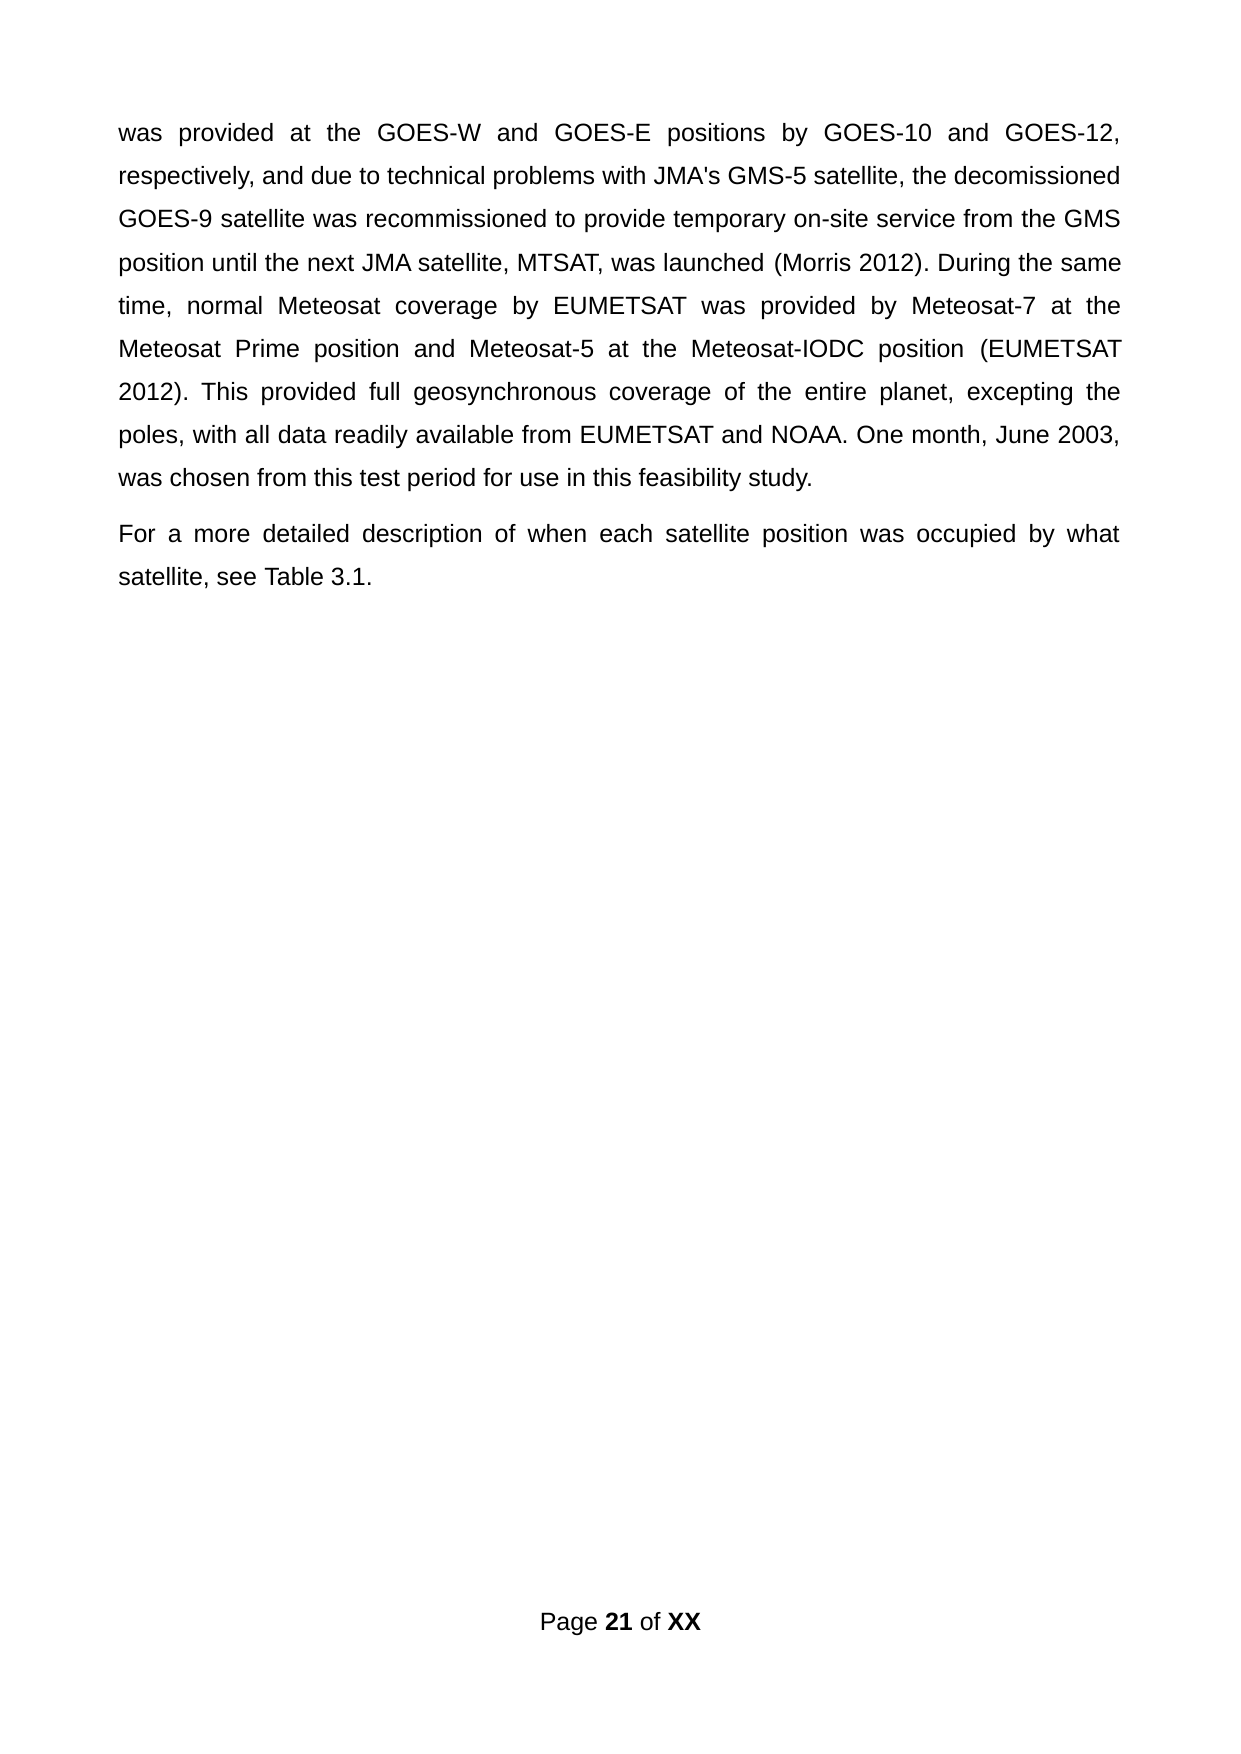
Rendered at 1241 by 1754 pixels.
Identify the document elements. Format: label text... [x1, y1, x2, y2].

text was provided at the GOES-W and GOES-E positions by GOES-10 and GOES-12, respectively, and due to technical problems with JMA's GMS-5 satellite, the decomissioned GOES-9 satellite was recommissioned to provide temporary on-site service from the GMS position until the next JMA satellite, MTSAT, was launched (Morris 2012). During the same time, normal Meteosat coverage by EUMETSAT was provided by Meteosat-7 at the Meteosat Prime position and Meteosat-5 at the Meteosat-IODC position (EUMETSAT 2012). This provided full geosynchronous coverage of the entire planet, excepting the poles, with all data readily available from EUMETSAT and NOAA. One month, June 2003, was chosen from this test period for use in this feasibility study. [118, 118, 1122, 492]
text For a more detailed description of when each satellite position was occupied by what satellite, see Table 3.1. [118, 519, 1122, 591]
